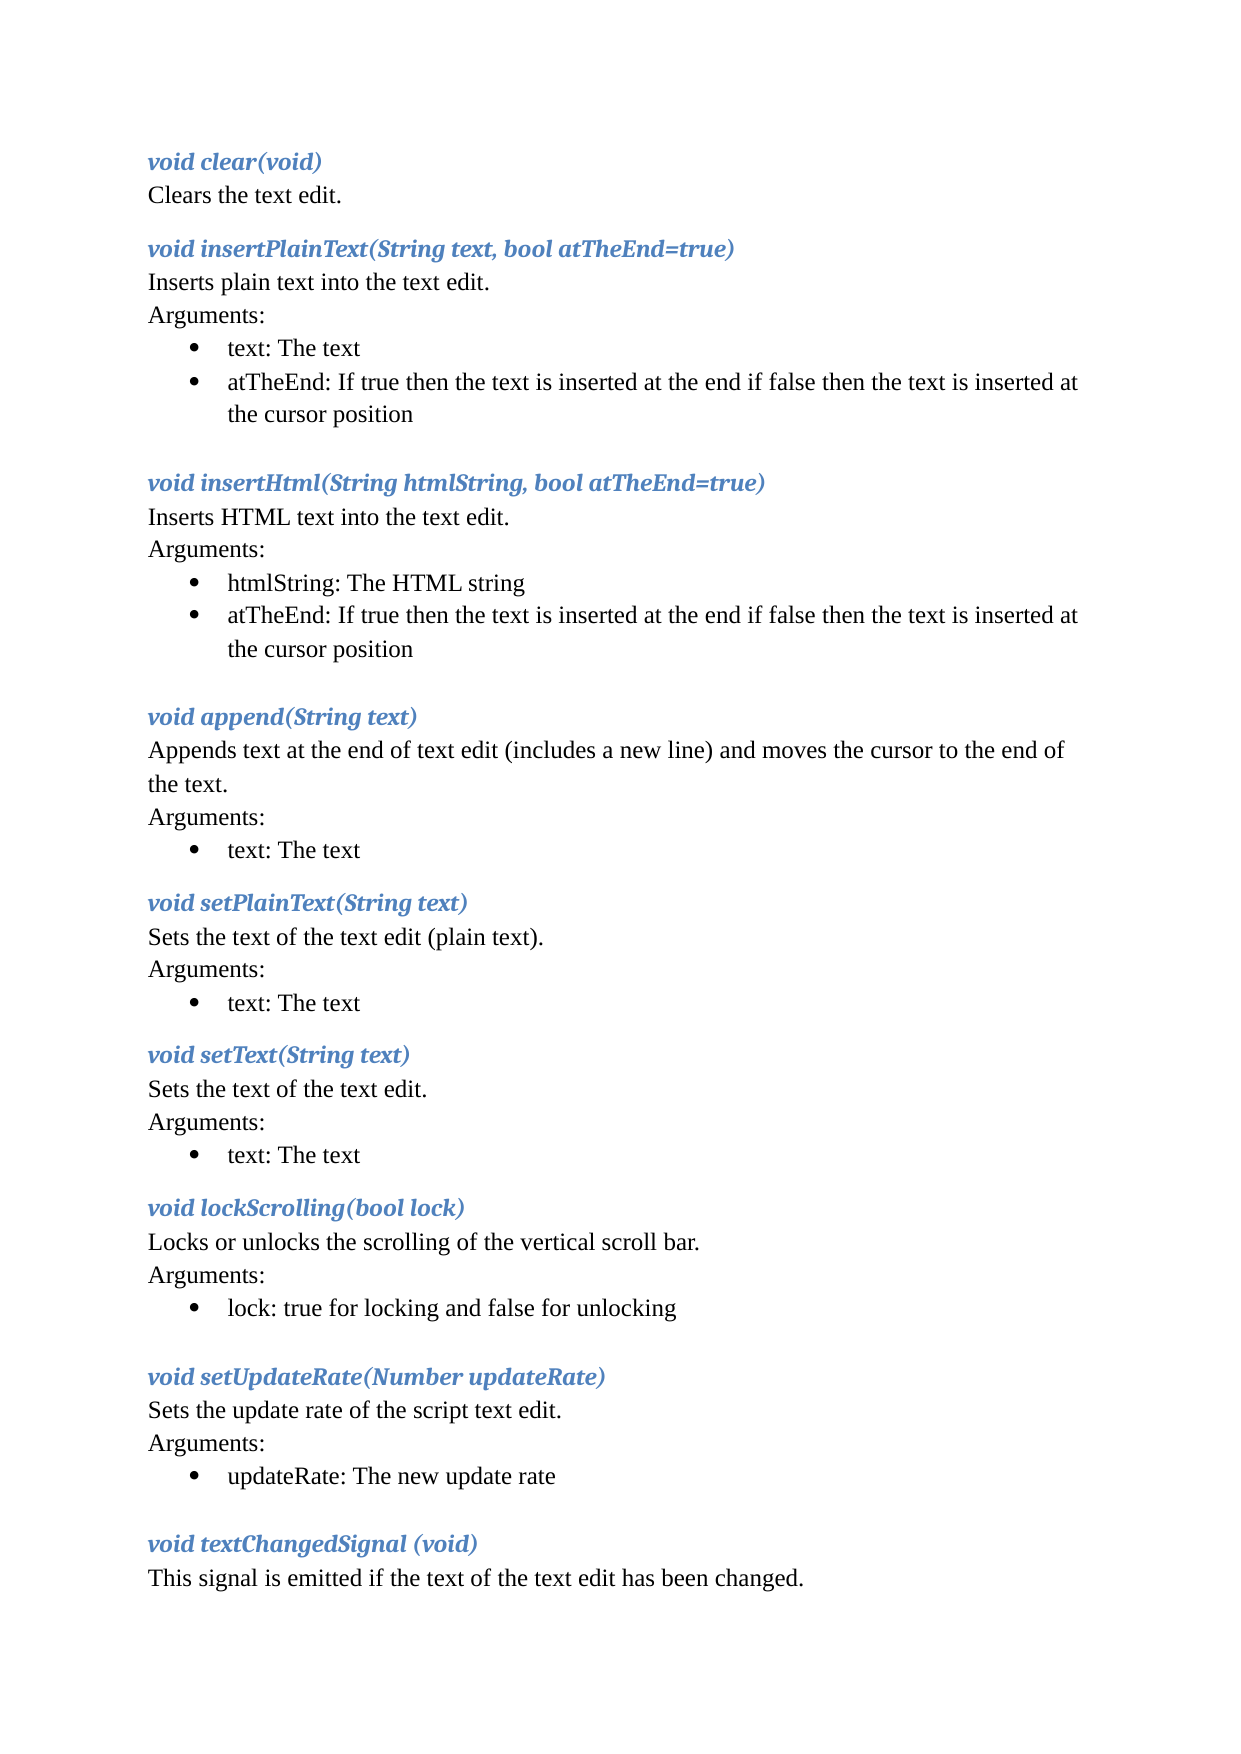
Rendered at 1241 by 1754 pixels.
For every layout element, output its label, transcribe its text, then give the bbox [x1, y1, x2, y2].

list text: The text [190, 1141, 1093, 1169]
list text: The text [190, 988, 1093, 1016]
subtitle void append(String text) [148, 703, 1093, 731]
list text: The text [190, 333, 1093, 362]
text Inserts plain text into the text edit. [148, 267, 1093, 296]
subtitle void clear(void) [148, 148, 1093, 176]
text Clears the text edit. [148, 181, 1093, 209]
subtitle void insertHtml(String htmlString, bool atTheEnd=true) [148, 468, 1093, 497]
subtitle void textChangedSignal (void) [148, 1530, 1093, 1559]
list atTheEnd: If true then the text is inserted at the end if false then the text is inserted at the cursor position [190, 601, 1093, 662]
text Arguments: [148, 802, 1093, 830]
list atTheEnd: If true then the text is inserted at the end if false then the text is inserted at the cursor position [190, 367, 1093, 428]
text Sets the text of the text edit. [148, 1074, 1093, 1103]
subtitle void setPlainText(String text) [148, 888, 1093, 917]
text Arguments: [148, 954, 1093, 983]
text Arguments: [148, 534, 1093, 563]
text Arguments: [148, 1260, 1093, 1289]
list lock: true for locking and false for unlocking [190, 1293, 1093, 1322]
subtitle void setUpdateRate(Number updateRate) [148, 1362, 1093, 1391]
subtitle void insertPlainText(String text, bool atTheEnd=true) [148, 234, 1093, 263]
text Appends text at the end of text edit (includes a new line) and moves the cursor to the end of the text. [148, 736, 1093, 797]
text Inserts HTML text into the text edit. [148, 502, 1093, 530]
subtitle void lockScrolling(bool lock) [148, 1194, 1093, 1223]
list text: The text [190, 835, 1093, 863]
text This signal is emitted if the text of the text edit has been changed. [148, 1563, 1093, 1592]
text Arguments: [148, 1107, 1093, 1136]
list htmlString: The HTML string [190, 568, 1093, 596]
list updateRate: The new update rate [190, 1461, 1093, 1490]
text Locks or unlocks the scrolling of the vertical scroll bar. [148, 1227, 1093, 1256]
subtitle void setText(String text) [148, 1041, 1093, 1070]
text Sets the text of the text edit (plain text). [148, 922, 1093, 950]
text Arguments: [148, 1428, 1093, 1457]
text Arguments: [148, 301, 1093, 329]
text Sets the update rate of the script text edit. [148, 1395, 1093, 1424]
